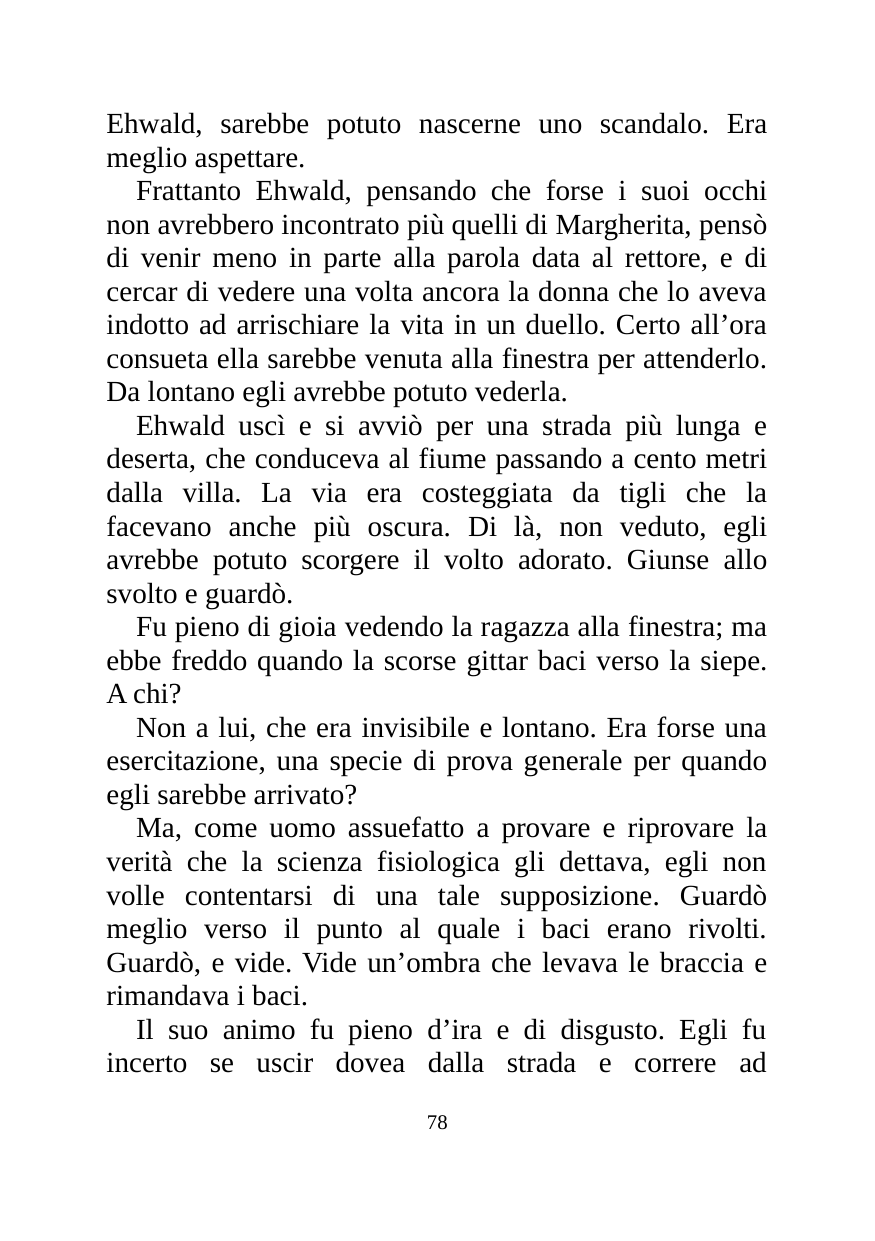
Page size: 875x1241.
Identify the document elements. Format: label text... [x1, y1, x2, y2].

text Frattanto Ehwald, pensando che forse i suoi occhi non avrebbero incontrato più quelli di Margherita, pensò di venir meno in parte alla parola data al rettore, e di cercar di vedere una volta ancora la donna che lo aveva indotto ad arrischiare la vita in un duello. Certo all’ora consueta ella sarebbe venuta alla finestra per attenderlo. Da lontano egli avrebbe potuto vederla. [106, 173, 768, 408]
text Ehwald uscì e si avviò per una strada più lunga e deserta, che conduceva al fiume passando a cento metri dalla villa. La via era costeggiata da tigli che la facevano anche più oscura. Di là, non veduto, egli avrebbe potuto scorgere il volto adorato. Giunse allo svolto e guardò. [106, 408, 768, 609]
text Fu pieno di gioia vedendo la ragazza alla finestra; ma ebbe freddo quando la scorse gittar baci verso la siepe. A chi? [106, 609, 768, 710]
text Il suo animo fu pieno d’ira e di disgusto. Egli fu incerto se uscir dovea dalla strada e correre ad [106, 1012, 768, 1079]
text Ehwald, sarebbe potuto nascerne uno scandalo. Era meglio aspettare. [106, 106, 768, 173]
text Ma, come uomo assuefatto a provare e riprovare la verità che la scienza fisiologica gli dettava, egli non volle contentarsi di una tale supposizione. Guardò meglio verso il punto al quale i baci erano rivolti. Guardò, e vide. Vide un’ombra che levava le braccia e rimandava i baci. [106, 811, 768, 1012]
text Non a lui, che era invisibile e lontano. Era forse una esercitazione, una specie di prova generale per quando egli sarebbe arrivato? [106, 710, 768, 811]
